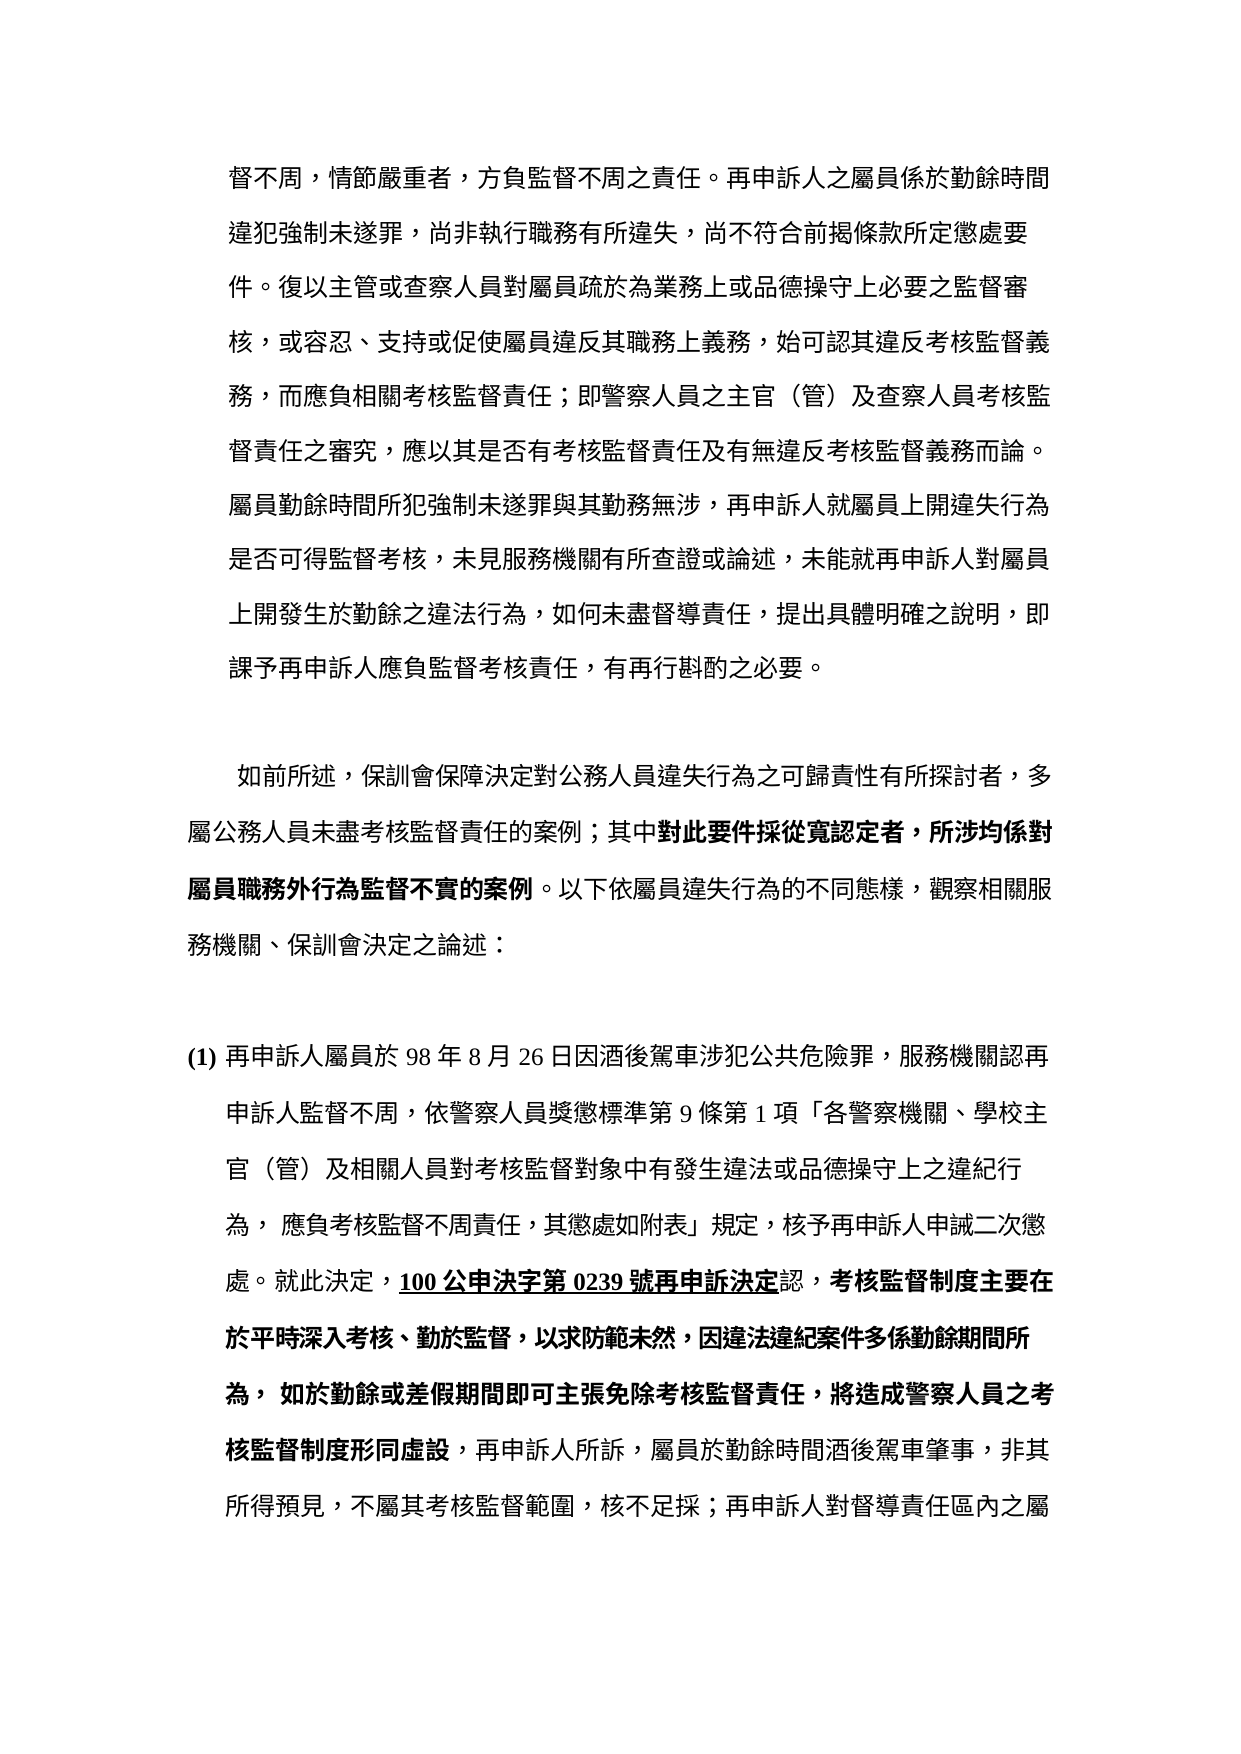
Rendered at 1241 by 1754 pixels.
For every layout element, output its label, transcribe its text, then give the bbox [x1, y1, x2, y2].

text 如前所述，保訓會保障決定對公務人員違失行為之可歸責性有所探討者，多屬公務人員未盡考核監督責任的案例；其中對此要件採從寬認定者，所涉均係對屬員職務外行為監督不實的案例。以下依屬員違失行為的不同態樣，觀察相關服務機關、保訓會決定之論述： [187, 741, 1054, 966]
list 再申訴人屬員於 98 年 8 月 26 日因酒後駕車涉犯公共危險罪，服務機關認再申訴人監督不周，依警察人員獎懲標準第 9 條第 1 項「各警察機關、學校主官（管）及相關人員對考核監督對象中有發生違法或品德操守上之違紀行為， 應負考核監督不周責任，其懲處如附表」規定，核予再申訴人申誡二次懲處。就此決定，100 公申決字第 0239 號再申訴決定認，考核監督制度主要在於平時深入考核、勤於監督，以求防範未然，因違法違紀案件多係勤餘期間所為， 如於勤餘或差假期間即可主張免除考核監督責任，將造成警察人員之考核監督制度形同虛設，再申訴人所訴，屬員於勤餘時間酒後駕車肇事，非其所得預見，不屬其考核監督範圍，核不足採；再申訴人對督導責任區內之屬 [187, 1021, 1060, 1527]
text 督不周，情節嚴重者，方負監督不周之責任。再申訴人之屬員係於勤餘時間違犯強制未遂罪，尚非執行職務有所違失，尚不符合前揭條款所定懲處要 件。復以主管或查察人員對屬員疏於為業務上或品德操守上必要之監督審 核，或容忍、支持或促使屬員違反其職務上義務，始可認其違反考核監督義務，而應負相關考核監督責任；即警察人員之主官（管）及查察人員考核監督責任之審究，應以其是否有考核監督責任及有無違反考核監督義務而論。屬員勤餘時間所犯強制未遂罪與其勤務無涉，再申訴人就屬員上開違失行為是否可得監督考核，未見服務機關有所查證或論述，未能就再申訴人對屬員上開發生於勤餘之違法行為，如何未盡督導責任，提出具體明確之說明，即課予再申訴人應負監督考核責任，有再行斟酌之必要。 [228, 161, 1054, 685]
